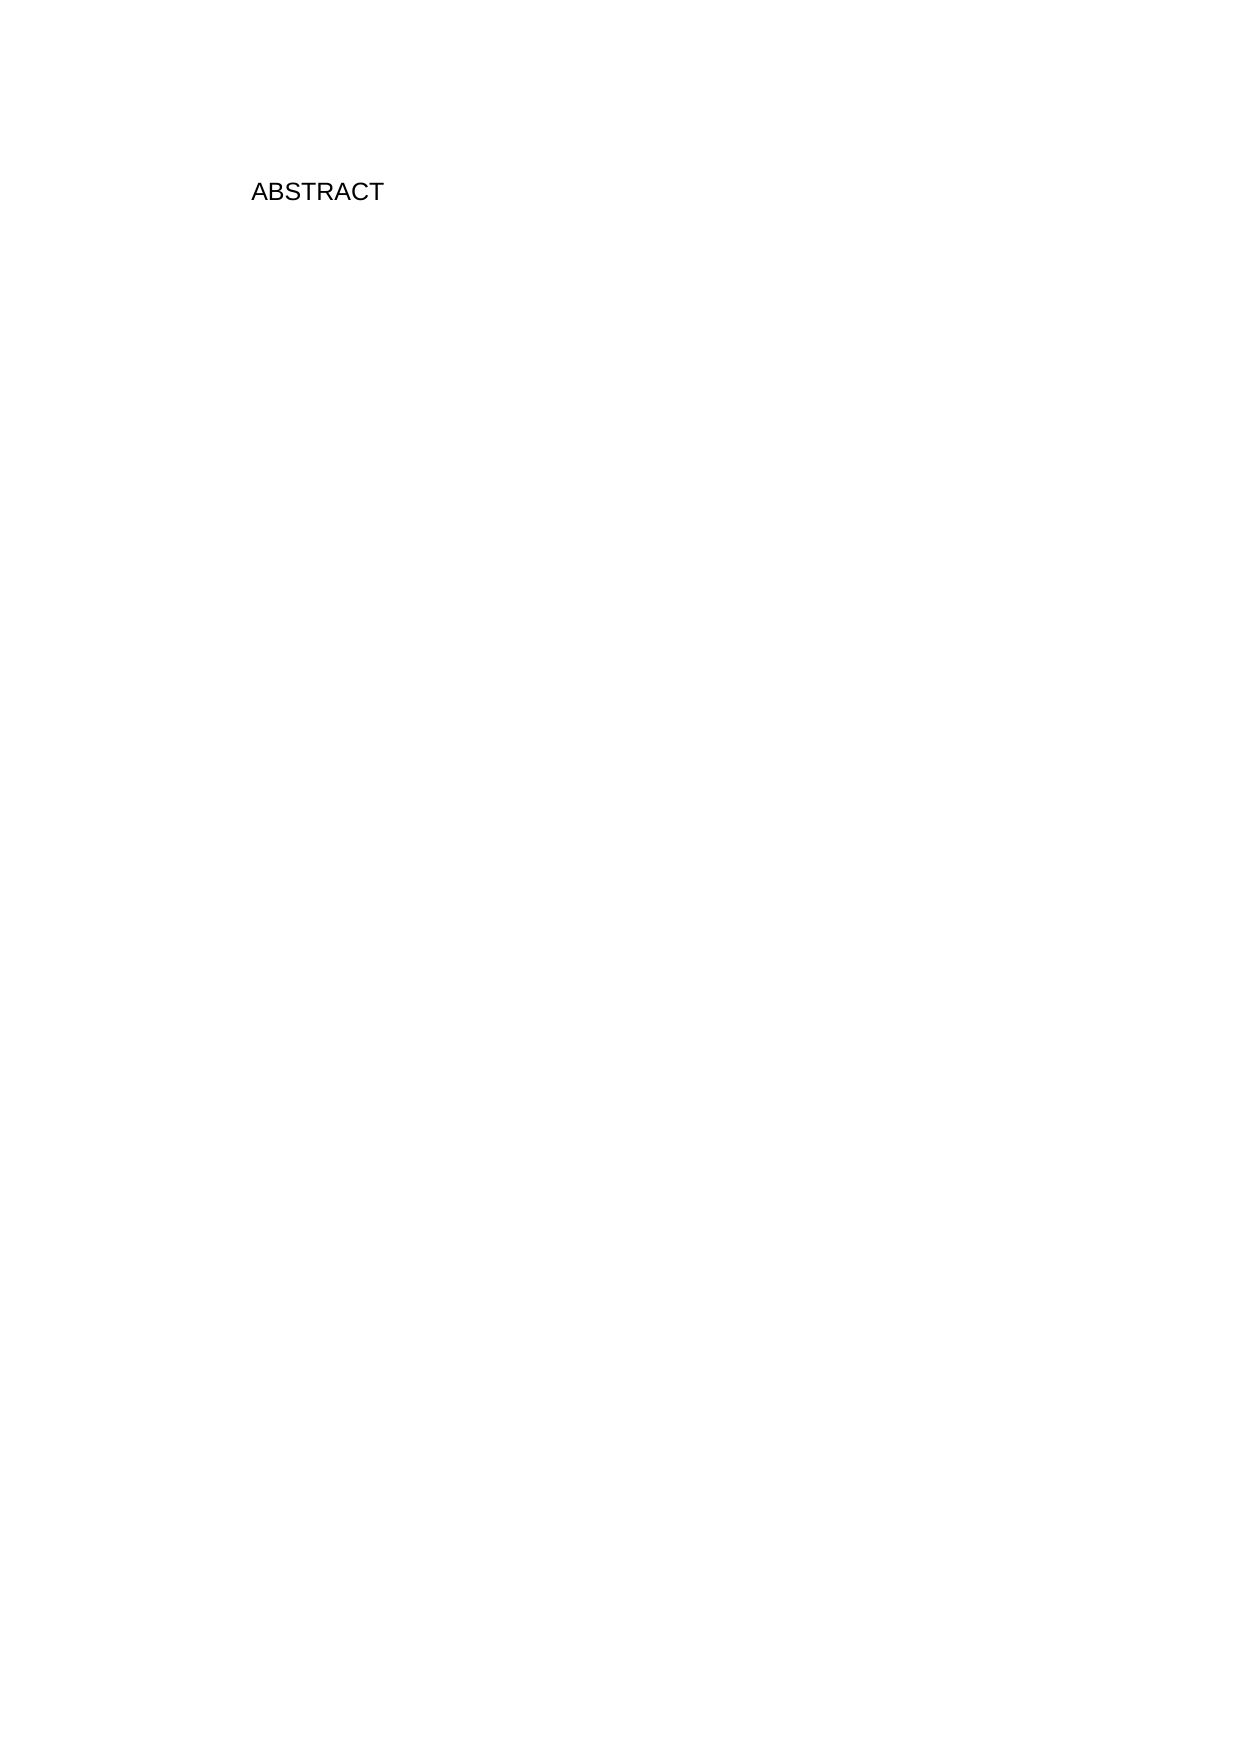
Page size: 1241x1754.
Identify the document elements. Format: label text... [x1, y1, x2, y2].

text ABSTRACT [177, 177, 1122, 206]
